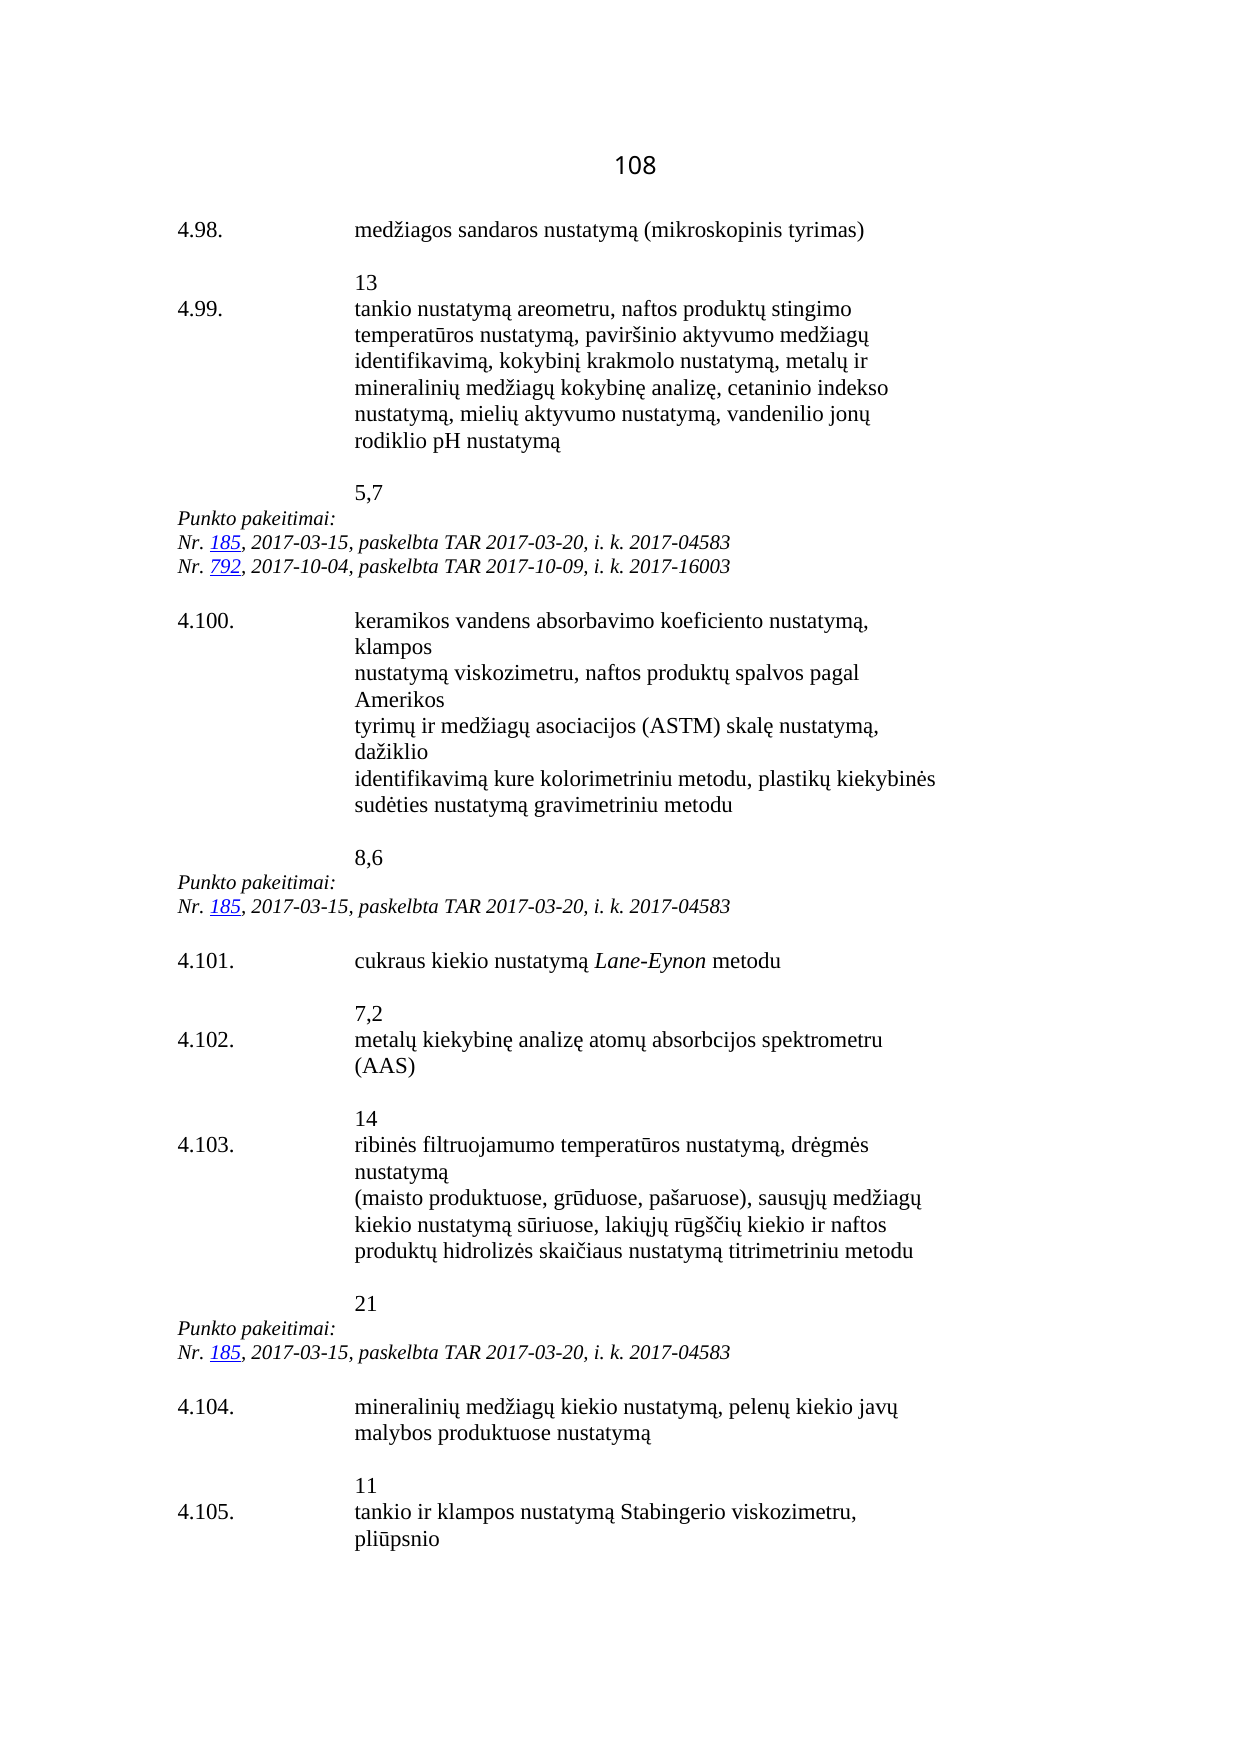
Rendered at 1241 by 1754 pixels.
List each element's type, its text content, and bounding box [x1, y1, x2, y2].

text nustatymą, mielių aktyvumo nustatymą, vandenilio jonų [354, 400, 945, 427]
text rodiklio pH nustatymą 5,7 [354, 427, 945, 506]
text Punkto pakeitimai: [177, 1316, 1093, 1340]
text mineralinių medžiagų kokybinę analizę, cetaninio indekso [354, 374, 945, 400]
text 4.104. mineralinių medžiagų kiekio nustatymą, pelenų kiekio javų [177, 1393, 945, 1419]
text 4.103. ribinės filtruojamumo temperatūros nustatymą, drėgmės nustatymą [177, 1132, 945, 1184]
text Punkto pakeitimai: [177, 870, 1093, 894]
text sudėties nustatymą gravimetriniu metodu 8,6 [354, 791, 945, 870]
text nustatymą viskozimetru, naftos produktų spalvos pagal Amerikos [354, 659, 945, 712]
text temperatūros nustatymą, paviršinio aktyvumo medžiagų [354, 321, 945, 348]
text kiekio nustatymą sūriuose, lakiųjų rūgščių kiekio ir naftos [354, 1211, 945, 1237]
text 4.99. tankio nustatymą areometru, naftos produktų stingimo [177, 295, 945, 321]
text 4.105. tankio ir klampos nustatymą Stabingerio viskozimetru, pliūpsnio [177, 1498, 945, 1551]
text (maisto produktuose, grūduose, pašaruose), sausųjų medžiagų [354, 1184, 945, 1211]
text Punkto pakeitimai: [177, 506, 1093, 530]
text Nr. 185, 2017-03-15, paskelbta TAR 2017-03-20, i. k. 2017-04583 [177, 530, 1093, 554]
text Nr. 185, 2017-03-15, paskelbta TAR 2017-03-20, i. k. 2017-04583 [177, 894, 1093, 918]
text identifikavimą kure kolorimetriniu metodu, plastikų kiekybinės [354, 765, 945, 791]
text Nr. 792, 2017-10-04, paskelbta TAR 2017-10-09, i. k. 2017-16003 [177, 554, 1093, 578]
text 4.102. metalų kiekybinę analizę atomų absorbcijos spektrometru (AAS) 14 [177, 1026, 945, 1132]
text malybos produktuose nustatymą 11 [354, 1419, 945, 1498]
text produktų hidrolizės skaičiaus nustatymą titrimetriniu metodu 21 [354, 1237, 945, 1316]
text tyrimų ir medžiagų asociacijos (ASTM) skalę nustatymą, dažiklio [354, 712, 945, 765]
text Nr. 185, 2017-03-15, paskelbta TAR 2017-03-20, i. k. 2017-04583 [177, 1340, 1093, 1364]
text 4.101. cukraus kiekio nustatymą Lane-Eynon metodu 7,2 [177, 947, 945, 1026]
text 4.98. medžiagos sandaros nustatymą (mikroskopinis tyrimas) 13 [177, 216, 945, 295]
text identifikavimą, kokybinį krakmolo nustatymą, metalų ir [354, 348, 945, 374]
text 4.100. keramikos vandens absorbavimo koeficiento nustatymą, klampos [177, 607, 945, 659]
